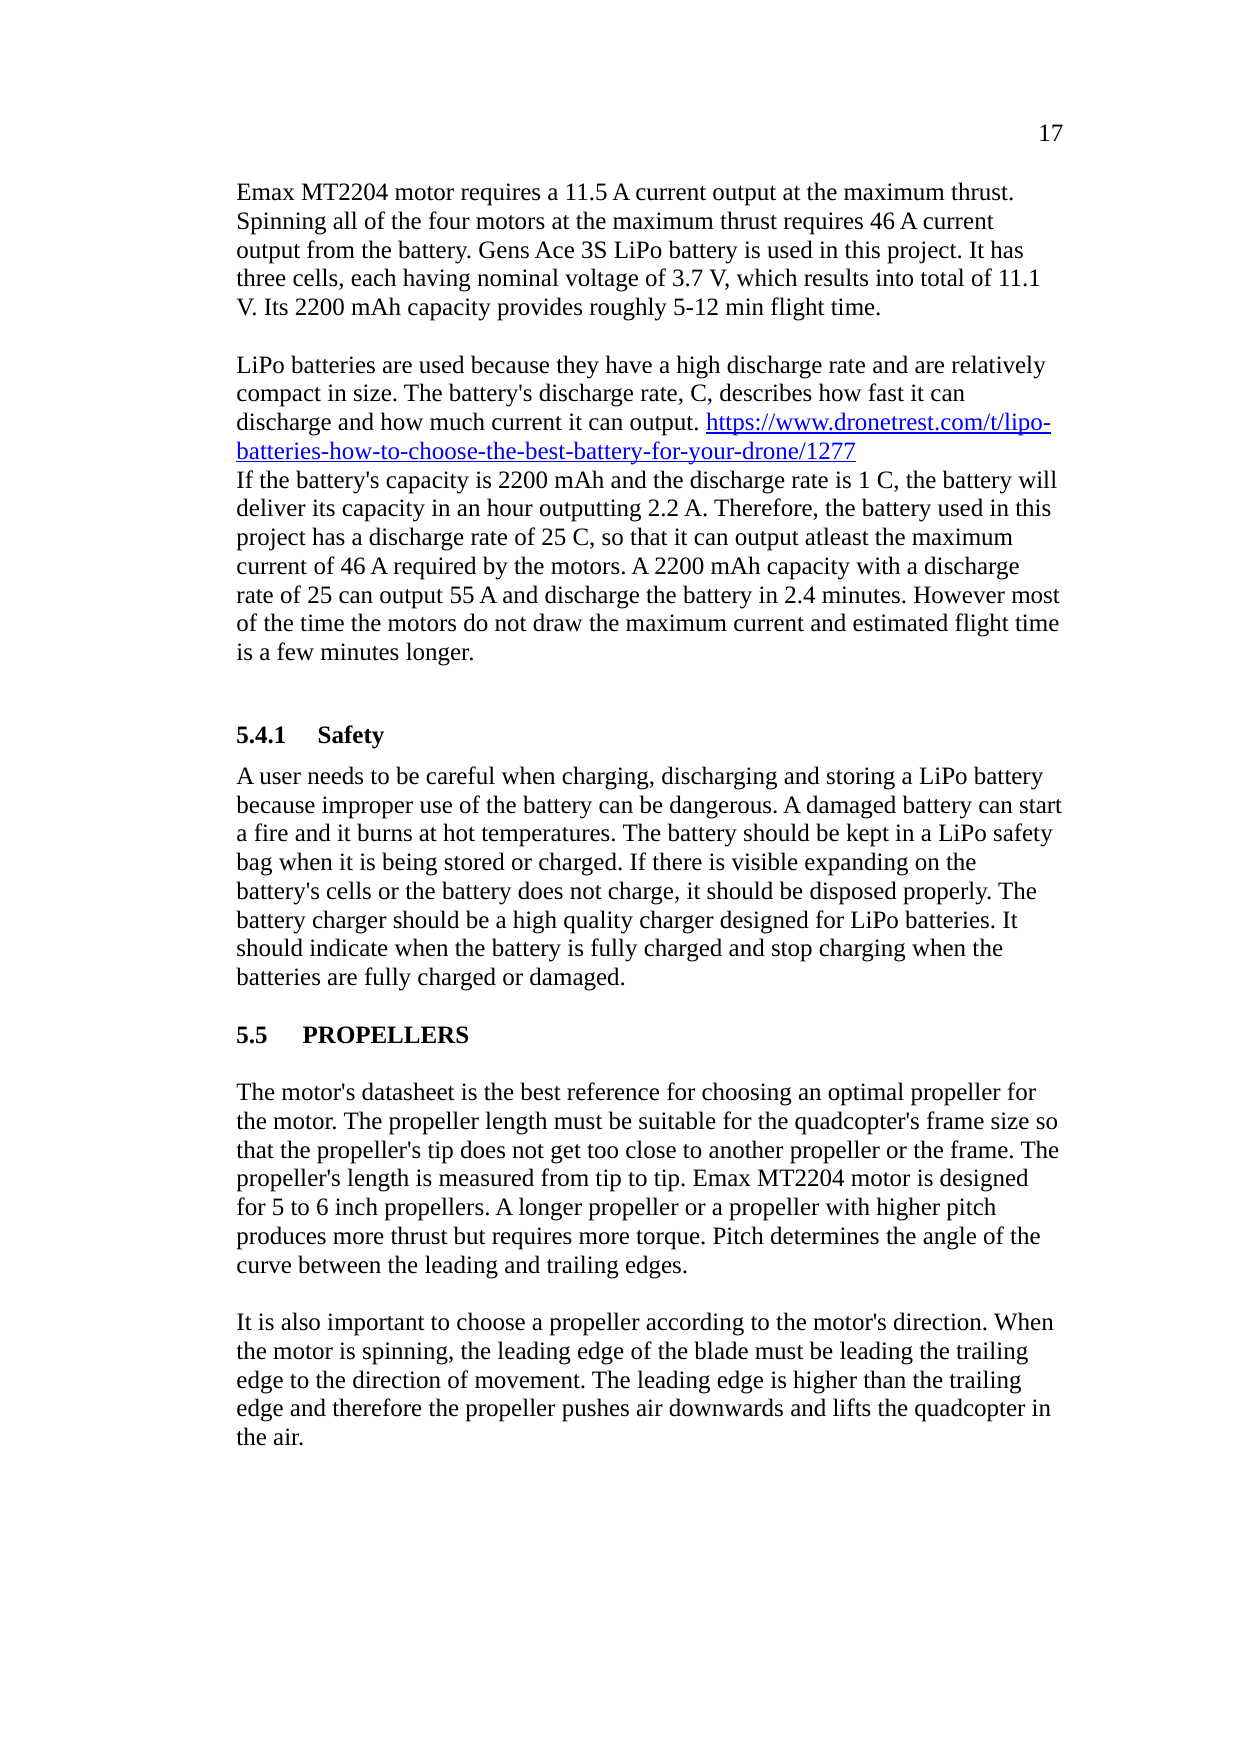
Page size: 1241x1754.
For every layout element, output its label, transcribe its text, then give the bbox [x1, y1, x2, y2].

subtitle Propellers [236, 1020, 1063, 1048]
text The motor's datasheet is the best reference for choosing an optimal propeller for the motor. The propeller length must be suitable for the quadcopter's frame size so that the propeller's tip does not get too close to another propeller or the frame. The propeller's length is measured from tip to tip. Emax MT2204 motor is designed for 5 to 6 inch propellers. A longer propeller or a propeller with higher pitch produces more thrust but requires more torque. Pitch determines the angle of the curve between the leading and trailing edges. [236, 1077, 1063, 1278]
text A user needs to be careful when charging, discharging and storing a LiPo battery because improper use of the battery can be dangerous. A damaged battery can start a fire and it burns at hot temperatures. The battery should be kept in a LiPo safety bag when it is being stored or charged. If there is visible expanding on the battery's cells or the battery does not charge, it should be disposed properly. The battery charger should be a high quality charger designed for LiPo batteries. It should indicate when the battery is fully charged and stop charging when the batteries are fully charged or damaged. [236, 761, 1063, 991]
text LiPo batteries are used because they have a high discharge rate and are relatively compact in size. The battery's discharge rate, C, describes how fast it can discharge and how much current it can output. https://www.dronetrest.com/t/lipo-batteries-how-to-choose-the-best-battery-for-your-drone/1277 [236, 350, 1063, 465]
text Emax MT2204 motor requires a 11.5 A current output at the maximum thrust. Spinning all of the four motors at the maximum thrust requires 46 A current output from the battery. Gens Ace 3S LiPo battery is used in this project. It has three cells, each having nominal voltage of 3.7 V, which results into total of 11.1 V. Its 2200 mAh capacity provides roughly 5-12 min flight time. [236, 177, 1063, 321]
text If the battery's capacity is 2200 mAh and the discharge rate is 1 C, the battery will deliver its capacity in an hour outputting 2.2 A. Therefore, the battery used in this project has a discharge rate of 25 C, so that it can output atleast the maximum current of 46 A required by the motors. A 2200 mAh capacity with a discharge rate of 25 can output 55 A and discharge the battery in 2.4 minutes. However most of the time the motors do not draw the maximum current and estimated flight time is a few minutes longer. [236, 465, 1063, 666]
subtitle Safety [236, 720, 1063, 748]
text It is also important to choose a propeller according to the motor's direction. When the motor is spinning, the leading edge of the blade must be leading the trailing edge to the direction of movement. The leading edge is higher than the trailing edge and therefore the propeller pushes air downwards and lifts the quadcopter in the air. [236, 1307, 1063, 1451]
